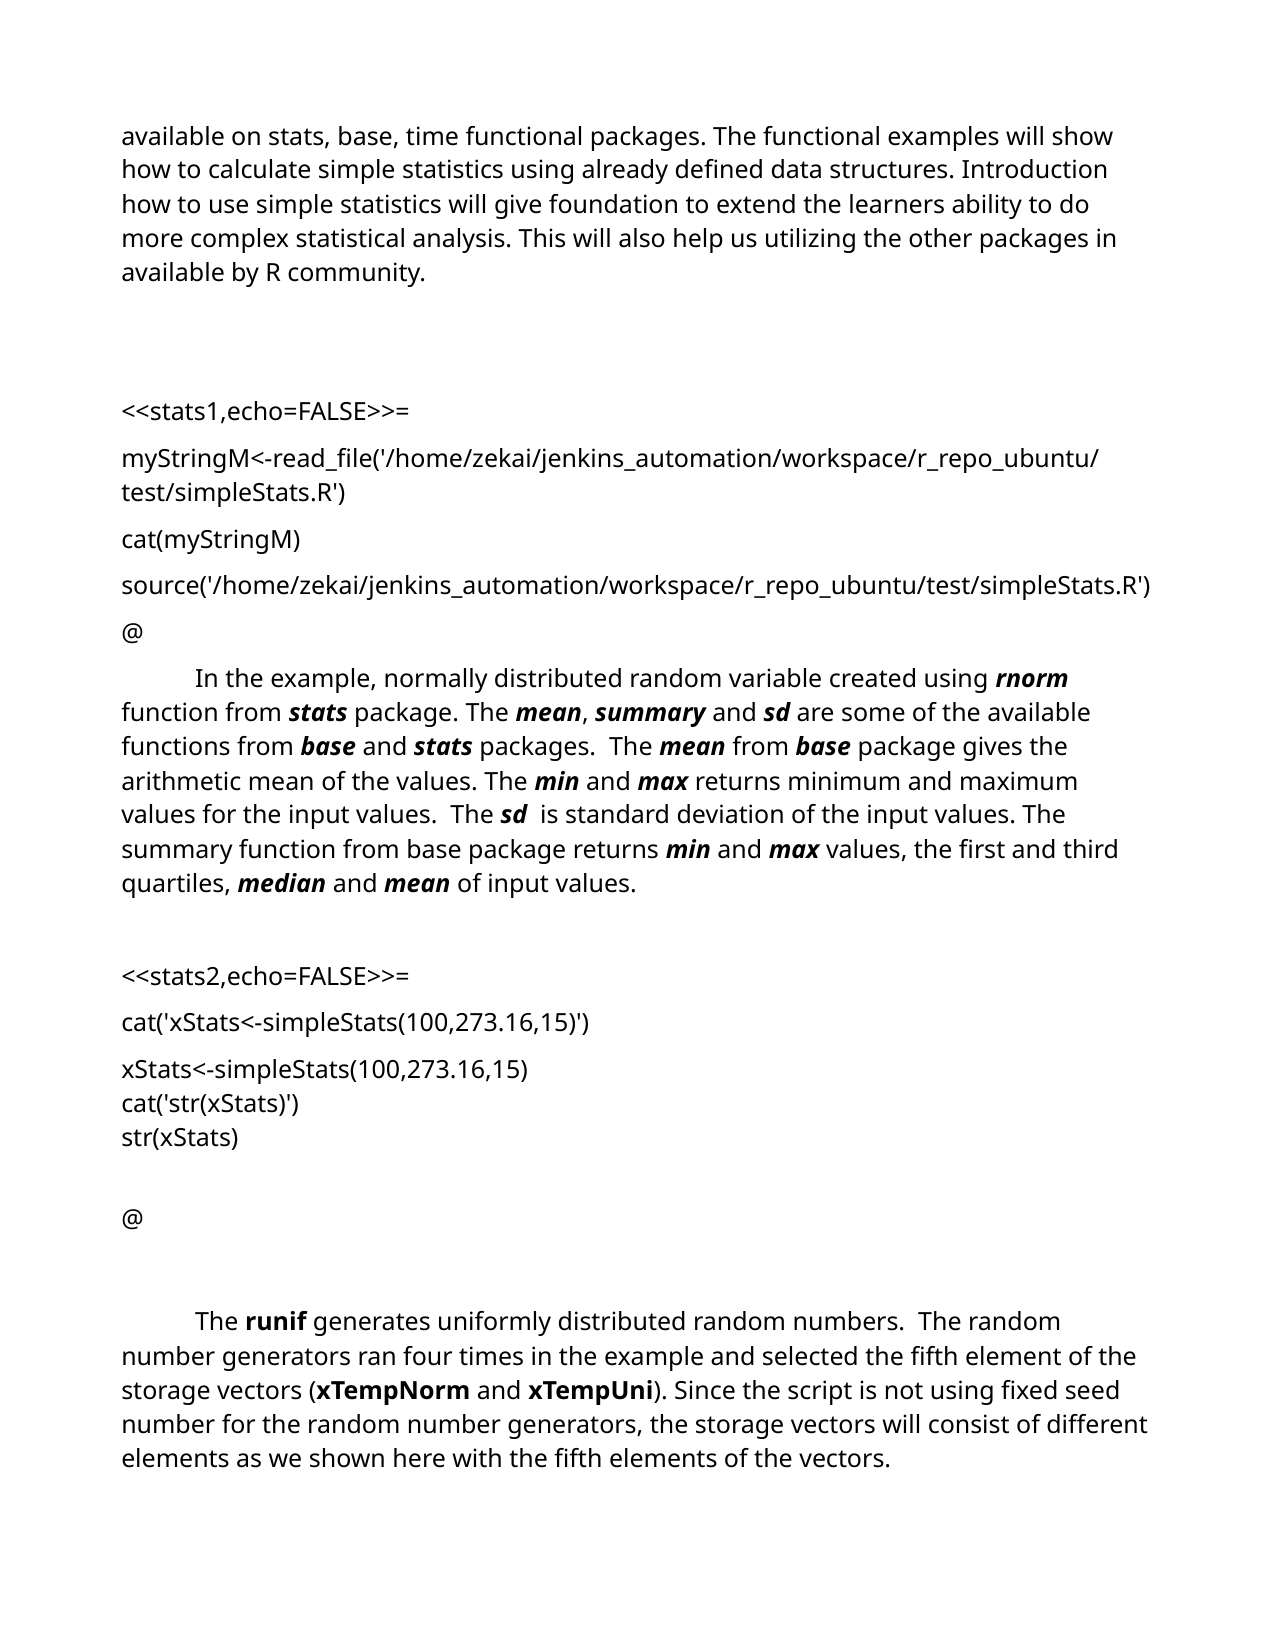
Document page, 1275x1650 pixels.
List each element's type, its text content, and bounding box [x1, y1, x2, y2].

text The runif generates uniformly distributed random numbers. The random number generators ran four times in the example and selected the fifth element of the storage vectors (xTempNorm and xTempUni). Since the script is not using fixed seed number for the random number generators, the storage vectors will consist of different elements as we shown here with the fifth elements of the vectors. [121, 1299, 1158, 1475]
text cat('str(xStats)') [121, 1086, 1158, 1120]
text @ [121, 614, 1158, 648]
text <<stats1,echo=FALSE>>= [121, 394, 1158, 428]
text xStats<-simpleStats(100,273.16,15) [121, 1052, 1158, 1086]
text cat(myStringM) [121, 521, 1158, 555]
text myStringM<-read_file('/home/zekai/jenkins_automation/workspace/r_repo_ubuntu/test/simpleStats.R') [121, 441, 1158, 509]
text @ [121, 1200, 1158, 1234]
text In the example, normally distributed random variable created using rnorm function from stats package. The mean, summary and sd are some of the available functions from base and stats packages. The mean from base package gives the arithmetic mean of the values. The min and max returns minimum and maximum values for the input values. The sd is standard deviation of the input values. The summary function from base package returns min and max values, the first and third quartiles, median and mean of input values. [121, 661, 1158, 899]
text source('/home/zekai/jenkins_automation/workspace/r_repo_ubuntu/test/simpleStats.R') [121, 568, 1158, 602]
text <<stats2,echo=FALSE>>= [121, 958, 1158, 992]
text cat('xStats<-simpleStats(100,273.16,15)') [121, 1005, 1158, 1039]
text available on stats, base, time functional packages. The functional examples will show how to calculate simple statistics using already defined data structures. Introduction how to use simple statistics will give foundation to extend the learners ability to do more complex statistical analysis. This will also help us utilizing the other packages in available by R community. [121, 118, 1158, 288]
text str(xStats) [121, 1120, 1158, 1154]
